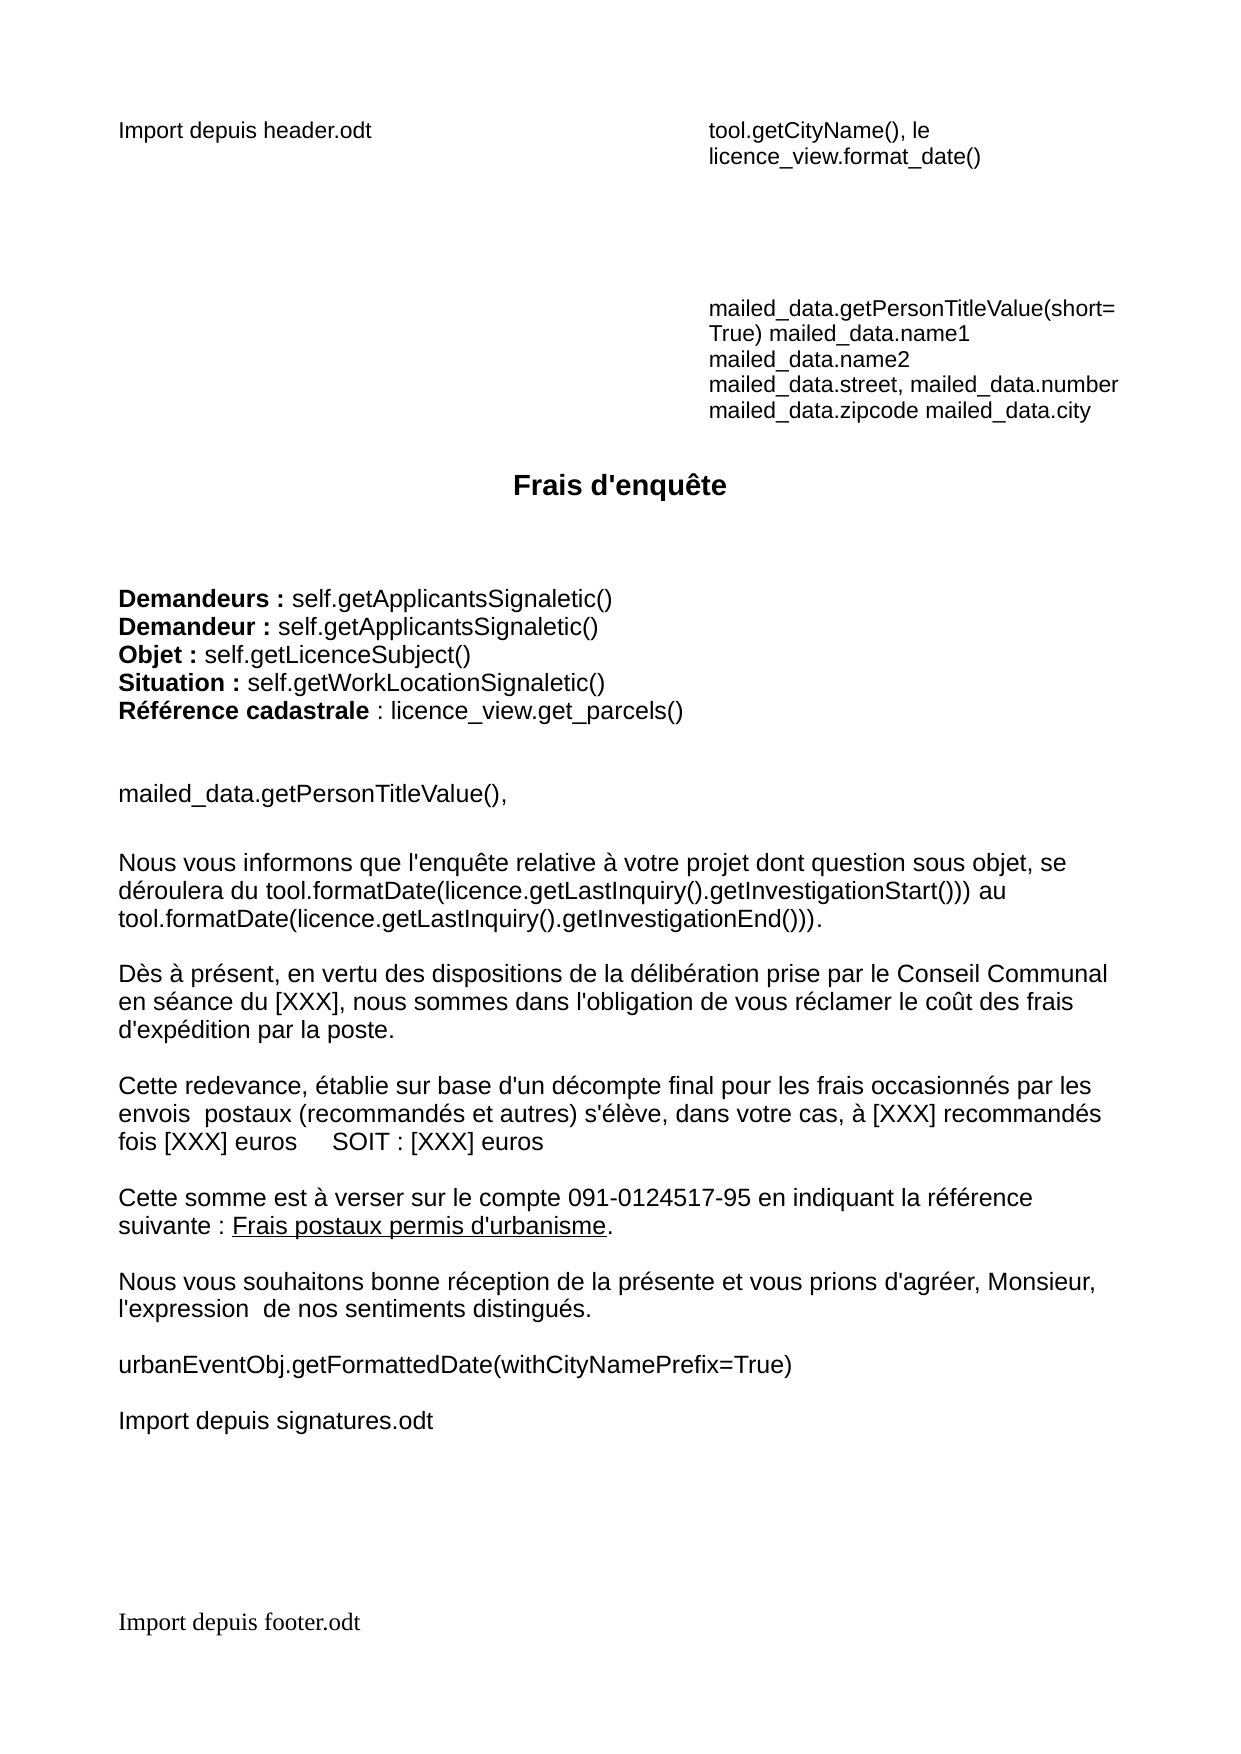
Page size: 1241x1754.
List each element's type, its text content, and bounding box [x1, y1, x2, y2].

title Frais d'enquête [118, 468, 1122, 501]
text Nous vous informons que l'enquête relative à votre projet dont question sous objet, se déroulera du tool.formatDate(licence.getLastInquiry().getInvestigationStart())) au tool.formatDate(licence.getLastInquiry().getInvestigationEnd())). [118, 848, 1122, 932]
text mailed_data.getPersonTitleValue(), [118, 780, 1122, 808]
text Objet : self.getLicenceSubject() [118, 641, 1122, 668]
table_header Import depuis header.odt [118, 118, 708, 436]
text Référence cadastrale : licence_view.get_parcels() [118, 696, 1122, 724]
text urbanEventObj.getFormattedDate(withCityNamePrefix=True) [118, 1351, 1122, 1379]
text Situation : self.getWorkLocationSignaletic() [118, 668, 1122, 696]
text Dès à présent, en vertu des dispositions de la délibération prise par le Conseil Communal en séance du [XXX], nous sommes dans l'obligation de vous réclamer le coût des frais d'expédition par la poste. [118, 960, 1122, 1044]
table_header tool.getCityName(), le licence_view.format_date() mailed_data.getPersonTitleValue(short=True) mailed_data.name1 mailed_data.name2 mailed_data.street, mailed_data.number mailed_data.zipcode mailed_data.city [709, 118, 1128, 436]
text Cette somme est à verser sur le compte 091-0124517-95 en indiquant la référence suivante : Frais postaux permis d'urbanisme. [118, 1183, 1122, 1239]
text Demandeur : self.getApplicantsSignaletic() [118, 613, 1122, 641]
text Import depuis signatures.odt [118, 1407, 1122, 1435]
text Cette redevance, établie sur base d'un décompte final pour les frais occasionnés par les envois postaux (recommandés et autres) s'élève, dans votre cas, à [XXX] recommandés fois [XXX] euros SOIT : [XXX] euros [118, 1072, 1122, 1156]
text Demandeurs : self.getApplicantsSignaletic() [118, 585, 1122, 613]
text Nous vous souhaitons bonne réception de la présente et vous prions d'agréer, Monsieur, l'expression de nos sentiments distingués. [118, 1267, 1122, 1323]
